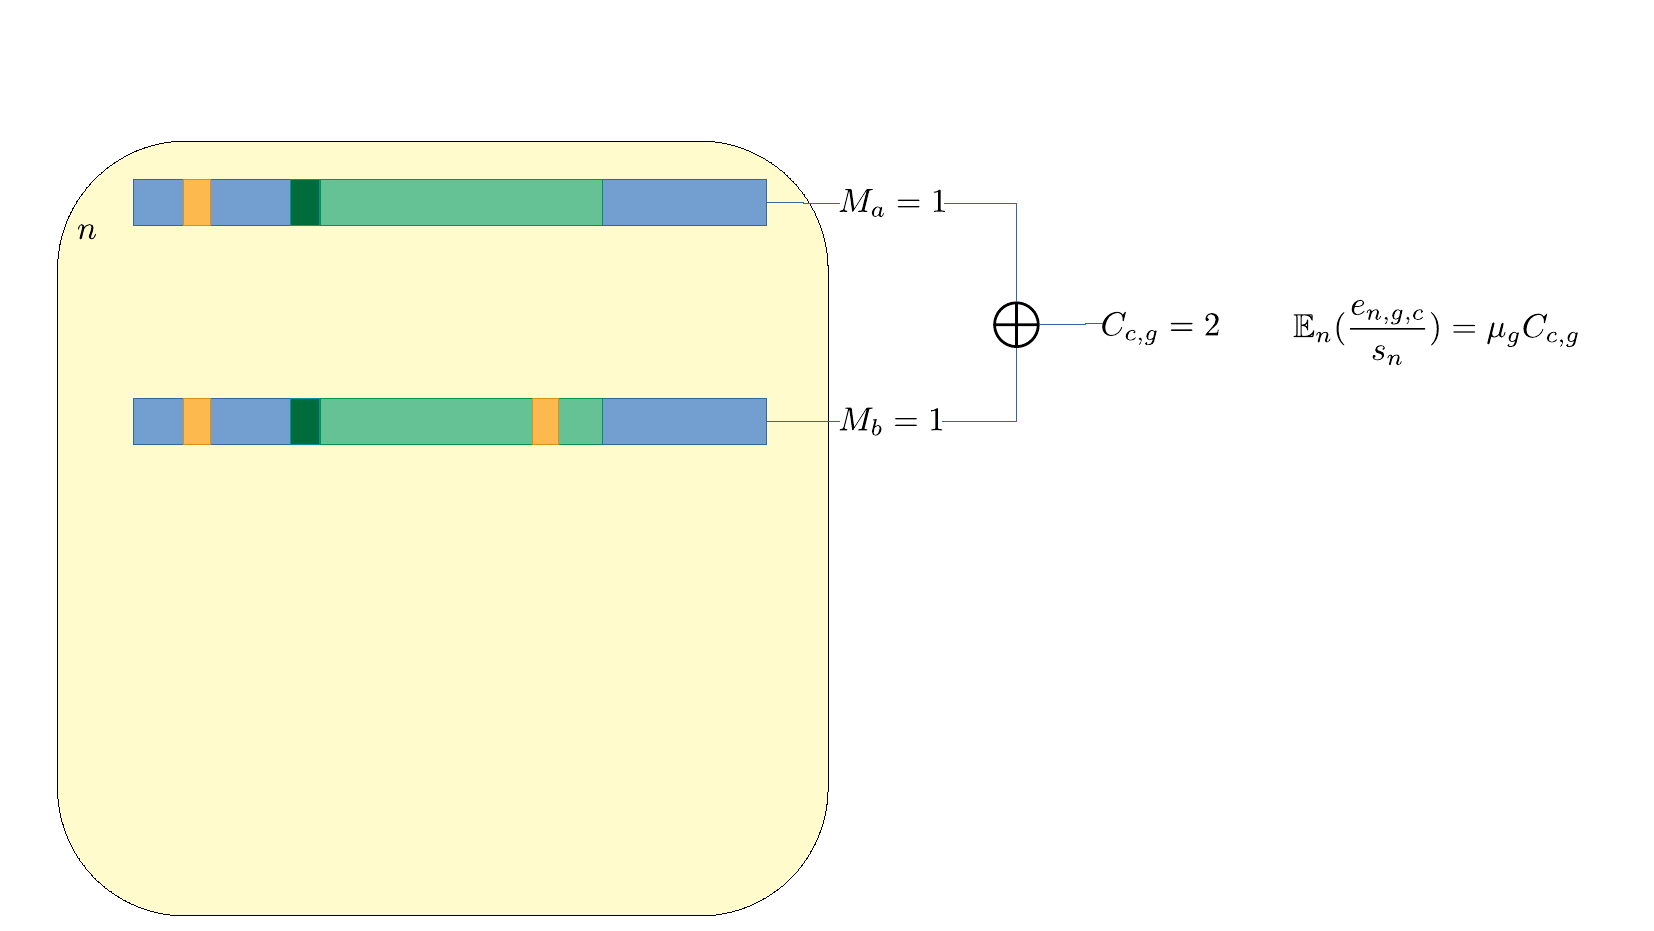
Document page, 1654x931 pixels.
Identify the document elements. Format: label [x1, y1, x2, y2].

text_box [839, 407, 873, 431]
text_box [872, 419, 882, 436]
text_box [1351, 299, 1365, 316]
text_box [1125, 329, 1136, 341]
text_box [1566, 331, 1578, 347]
text_box [1430, 312, 1439, 346]
text_box [1487, 322, 1506, 345]
text_box [1205, 313, 1219, 336]
text_box [1336, 312, 1345, 346]
text_box [1102, 311, 1126, 337]
text_box [1546, 331, 1558, 343]
text_box [1145, 329, 1157, 346]
text_box [1390, 309, 1403, 325]
text_box [57, 141, 829, 916]
text_box [839, 189, 873, 212]
text_box [871, 206, 884, 218]
text_box [1293, 314, 1315, 338]
text_box [1316, 331, 1331, 343]
text_box [993, 301, 1040, 348]
text_box [1413, 309, 1424, 320]
text_box [1523, 313, 1548, 338]
text_box [1366, 309, 1382, 320]
text_box [931, 408, 943, 431]
text_box [1387, 354, 1402, 366]
text_box [933, 189, 945, 212]
text_box [1507, 331, 1519, 347]
text_box [1372, 345, 1385, 361]
